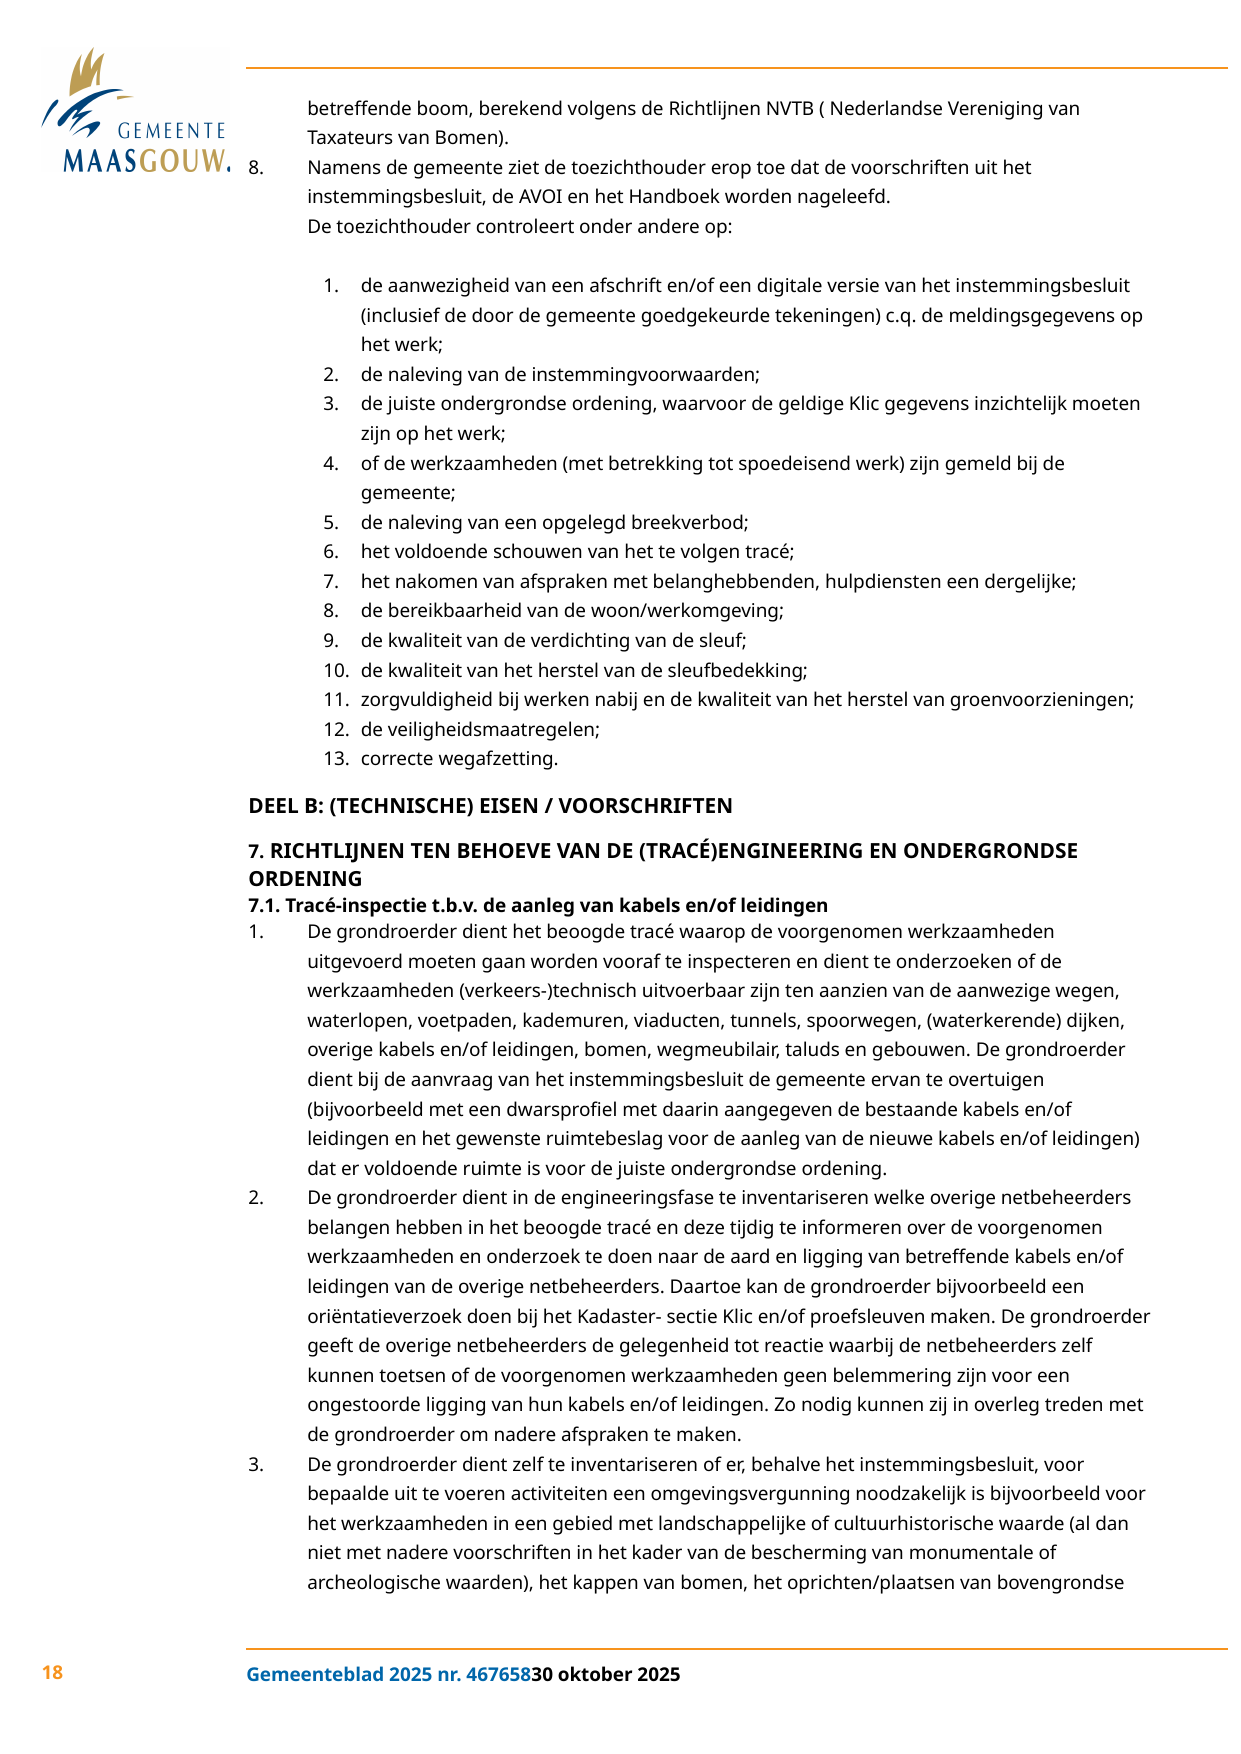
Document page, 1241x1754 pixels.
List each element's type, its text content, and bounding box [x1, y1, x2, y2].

list het voldoende schouwen van het te volgen tracé; [323, 538, 1152, 564]
list de juiste ondergrondse ordening, waarvoor de geldige Klic gegevens inzichtelijk moeten zijn op het werk; [323, 391, 1152, 446]
text 7.1. Tracé-inspectie t.b.v. de aanleg van kabels en/of leidingen [248, 893, 1152, 918]
list de kwaliteit van het herstel van de sleufbedekking; [323, 657, 1152, 683]
list De grondroerder dient het beoogde tracé waarop de voorgenomen werkzaamheden uitgevoerd moeten gaan worden vooraf te inspecteren en dient te onderzoeken of de werkzaamheden (verkeers-)technisch uitvoerbaar zijn ten aanzien van de aanwezige wegen, waterlopen, voetpaden, kademuren, viaducten, tunnels, spoorwegen, (waterkerende) dijken, overige kabels en/of leidingen, bomen, wegmeubilair, taluds en gebouwen. De grondroerder dient bij de aanvraag van het instemmingsbesluit de gemeente ervan te overtuigen (bijvoorbeeld met een dwarsprofiel met daarin aangegeven de bestaande kabels en/of leidingen en het gewenste ruimtebeslag voor de aanleg van de nieuwe kabels en/of leidingen) dat er voldoende ruimte is voor de juiste ondergrondse ordening. [248, 918, 1152, 1181]
list de kwaliteit van de verdichting van de sleuf; [323, 627, 1152, 653]
list correcte wegafzetting. [323, 746, 1152, 771]
list of de werkzaamheden (met betrekking tot spoedeisend werk) zijn gemeld bij de gemeente; [323, 450, 1152, 505]
list de bereikbaarheid van de woon/werkomgeving; [323, 598, 1152, 623]
list het nakomen van afspraken met belanghebbenden, hulpdiensten een dergelijke; [323, 568, 1152, 594]
list zorgvuldigheid bij werken nabij en de kwaliteit van het herstel van groenvoorzieningen; [323, 686, 1152, 712]
list de naleving van de instemmingvoorwaarden; [323, 361, 1152, 387]
text DEEL B: (TECHNISCHE) EISEN / VOORSCHRIFTEN [248, 791, 1152, 820]
list De toezichthouder controleert onder andere op: [248, 213, 1152, 239]
list de aanwezigheid van een afschrift en/of een digitale versie van het instemmingsbesluit (inclusief de door de gemeente goedgekeurde tekeningen) c.q. de meldingsgegevens op het werk; [323, 272, 1152, 357]
text 7. RICHTLIJNEN TEN BEHOEVE VAN DE (TRACÉ)ENGINEERING EN ONDERGRONDSE ORDENING [248, 836, 1152, 893]
list betreffende boom, berekend volgens de Richtlijnen NVTB ( Nederlandse Vereniging van Taxateurs van Bomen). [248, 95, 1152, 150]
list de veiligheidsmaatregelen; [323, 716, 1152, 742]
list Namens de gemeente ziet de toezichthouder erop toe dat de voorschriften uit het instemmingsbesluit, de AVOI en het Handboek worden nageleefd. [248, 154, 1152, 209]
picture [41, 47, 231, 172]
list de naleving van een opgelegd breekverbod; [323, 509, 1152, 535]
list De grondroerder dient zelf te inventariseren of er, behalve het instemmingsbesluit, voor bepaalde uit te voeren activiteiten een omgevingsvergunning noodzakelijk is bijvoorbeeld voor het werkzaamheden in een gebied met landschappelijke of cultuurhistorische waarde (al dan niet met nadere voorschriften in het kader van de bescherming van monumentale of archeologische waarden), het kappen van bomen, het oprichten/plaatsen van bovengrondse [248, 1451, 1152, 1595]
list De grondroerder dient in de engineeringsfase te inventariseren welke overige netbeheerders belangen hebben in het beoogde tracé en deze tijdig te informeren over de voorgenomen werkzaamheden en onderzoek te doen naar de aard en ligging van betreffende kabels en/of leidingen van de overige netbeheerders. Daartoe kan de grondroerder bijvoorbeeld een oriëntatieverzoek doen bij het Kadaster- sectie Klic en/of proefsleuven maken. De grondroerder geeft de overige netbeheerders de gelegenheid tot reactie waarbij de netbeheerders zelf kunnen toetsen of de voorgenomen werkzaamheden geen belemmering zijn voor een ongestoorde ligging van hun kabels en/of leidingen. Zo nodig kunnen zij in overleg treden met de grondroerder om nadere afspraken te maken. [248, 1184, 1152, 1447]
